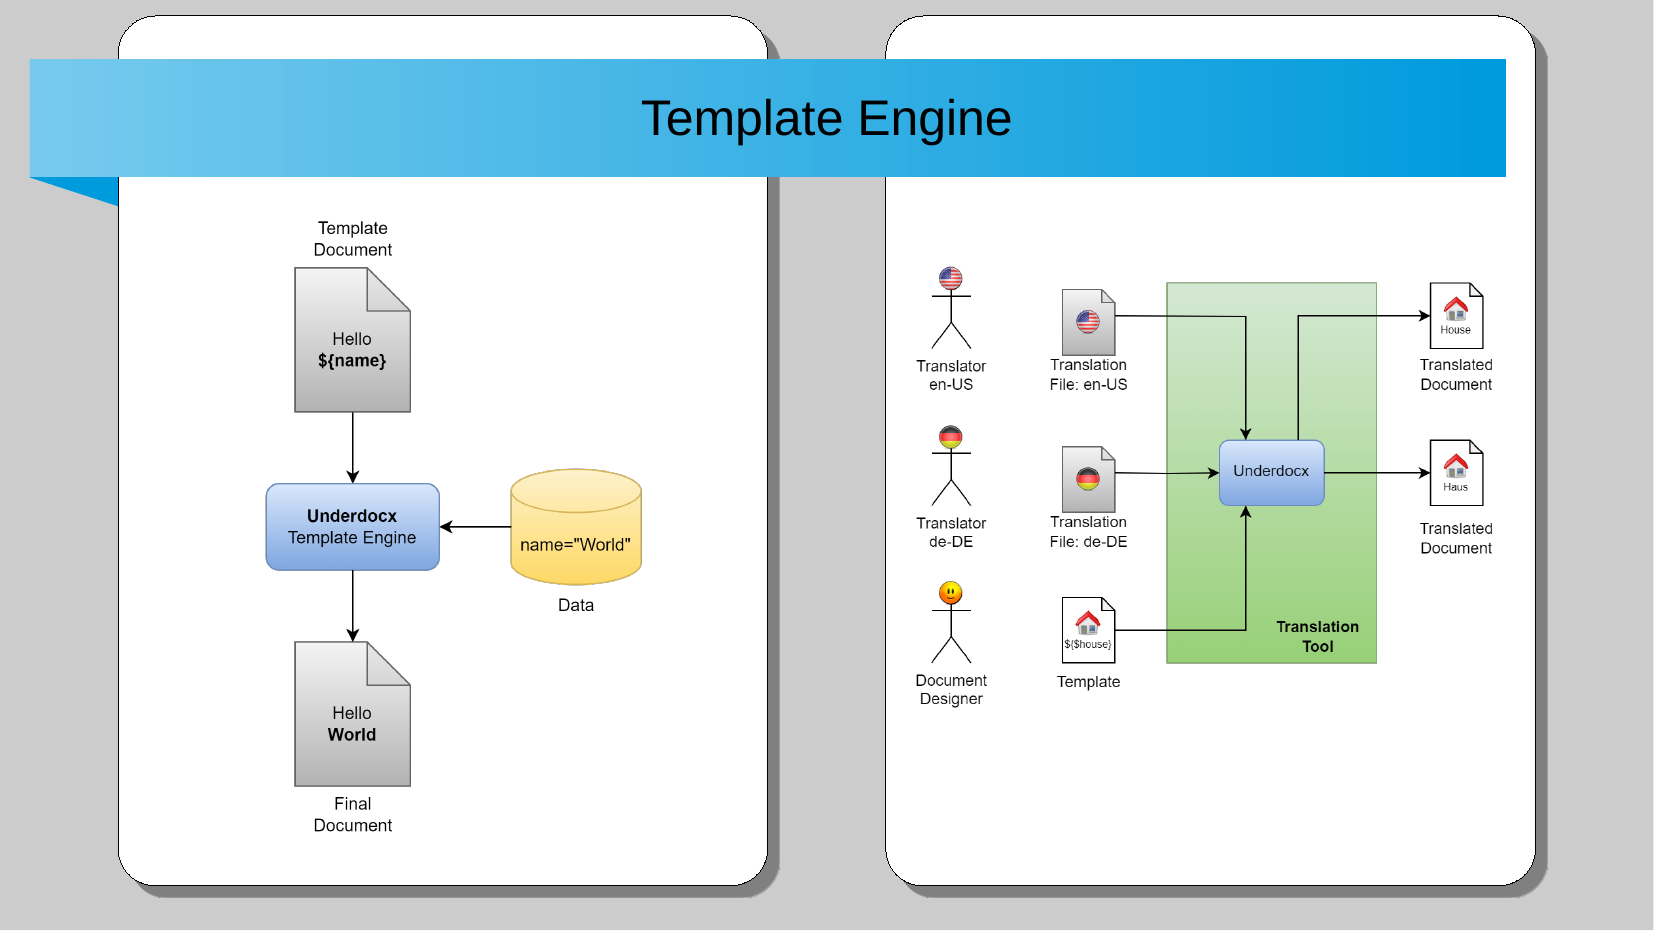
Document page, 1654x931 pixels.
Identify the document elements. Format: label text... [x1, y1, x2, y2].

title Template Engine [118, 59, 1536, 178]
picture [251, 195, 656, 857]
picture [915, 265, 1509, 709]
